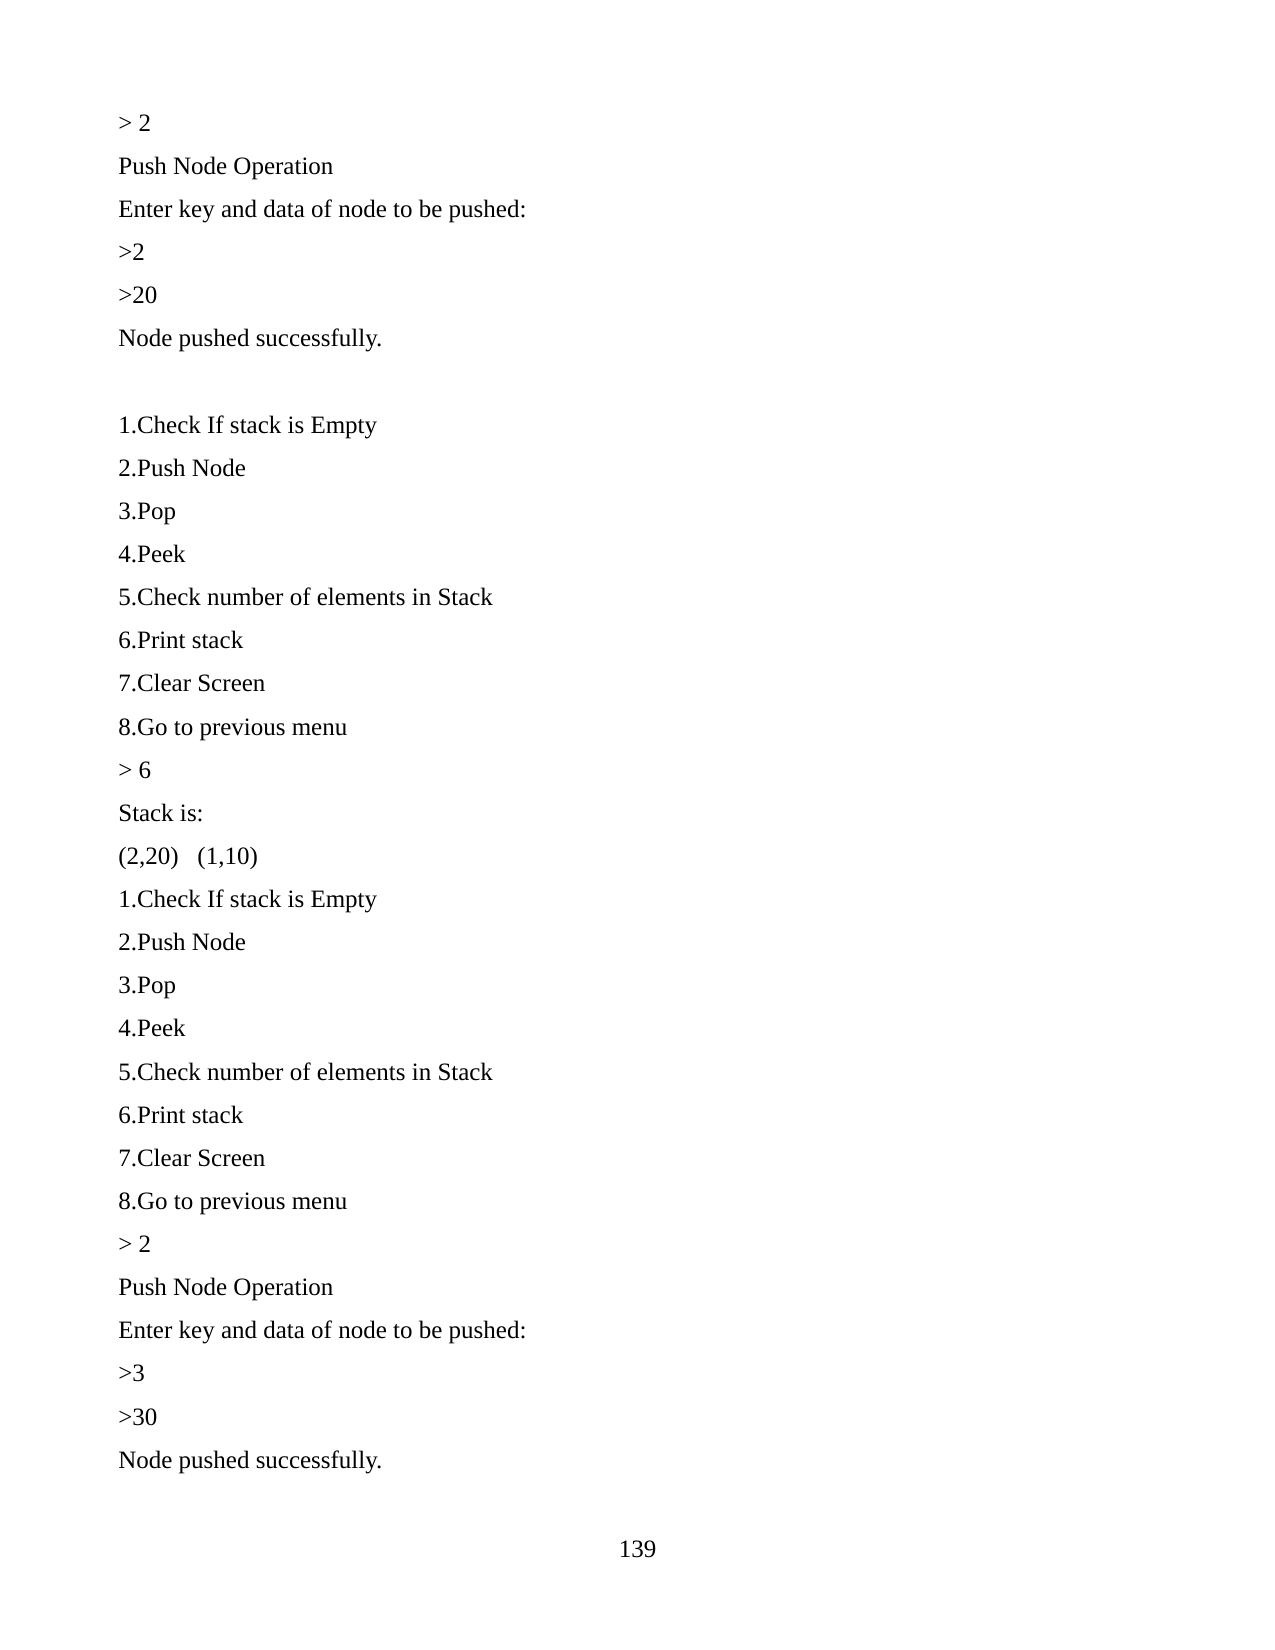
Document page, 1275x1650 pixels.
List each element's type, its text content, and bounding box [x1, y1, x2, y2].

text 2.Push Node [118, 453, 1157, 482]
text > 2 [118, 1229, 1157, 1258]
text 7.Clear Screen [118, 1143, 1157, 1172]
text Node pushed successfully. [118, 323, 1157, 352]
text >30 [118, 1402, 1157, 1430]
text Node pushed successfully. [118, 1445, 1157, 1473]
text 7.Clear Screen [118, 668, 1157, 697]
text 2.Push Node [118, 927, 1157, 956]
text 8.Go to previous menu [118, 1186, 1157, 1215]
text 6.Print stack [118, 625, 1157, 654]
text 5.Check number of elements in Stack [118, 1057, 1157, 1085]
text > 2 [118, 108, 1157, 137]
text 4.Peek [118, 539, 1157, 568]
text Push Node Operation [118, 151, 1157, 180]
text > 6 [118, 755, 1157, 783]
text 1.Check If stack is Empty [118, 410, 1157, 438]
text >20 [118, 280, 1157, 309]
text >2 [118, 237, 1157, 266]
text 6.Print stack [118, 1100, 1157, 1128]
text Push Node Operation [118, 1272, 1157, 1301]
text Stack is: [118, 798, 1157, 827]
text 4.Peek [118, 1013, 1157, 1042]
text >3 [118, 1358, 1157, 1387]
text (2,20) (1,10) [118, 841, 1157, 870]
text Enter key and data of node to be pushed: [118, 194, 1157, 223]
text 8.Go to previous menu [118, 712, 1157, 740]
text 3.Pop [118, 970, 1157, 999]
text 1.Check If stack is Empty [118, 884, 1157, 913]
text 3.Pop [118, 496, 1157, 525]
text Enter key and data of node to be pushed: [118, 1315, 1157, 1344]
text 5.Check number of elements in Stack [118, 582, 1157, 611]
